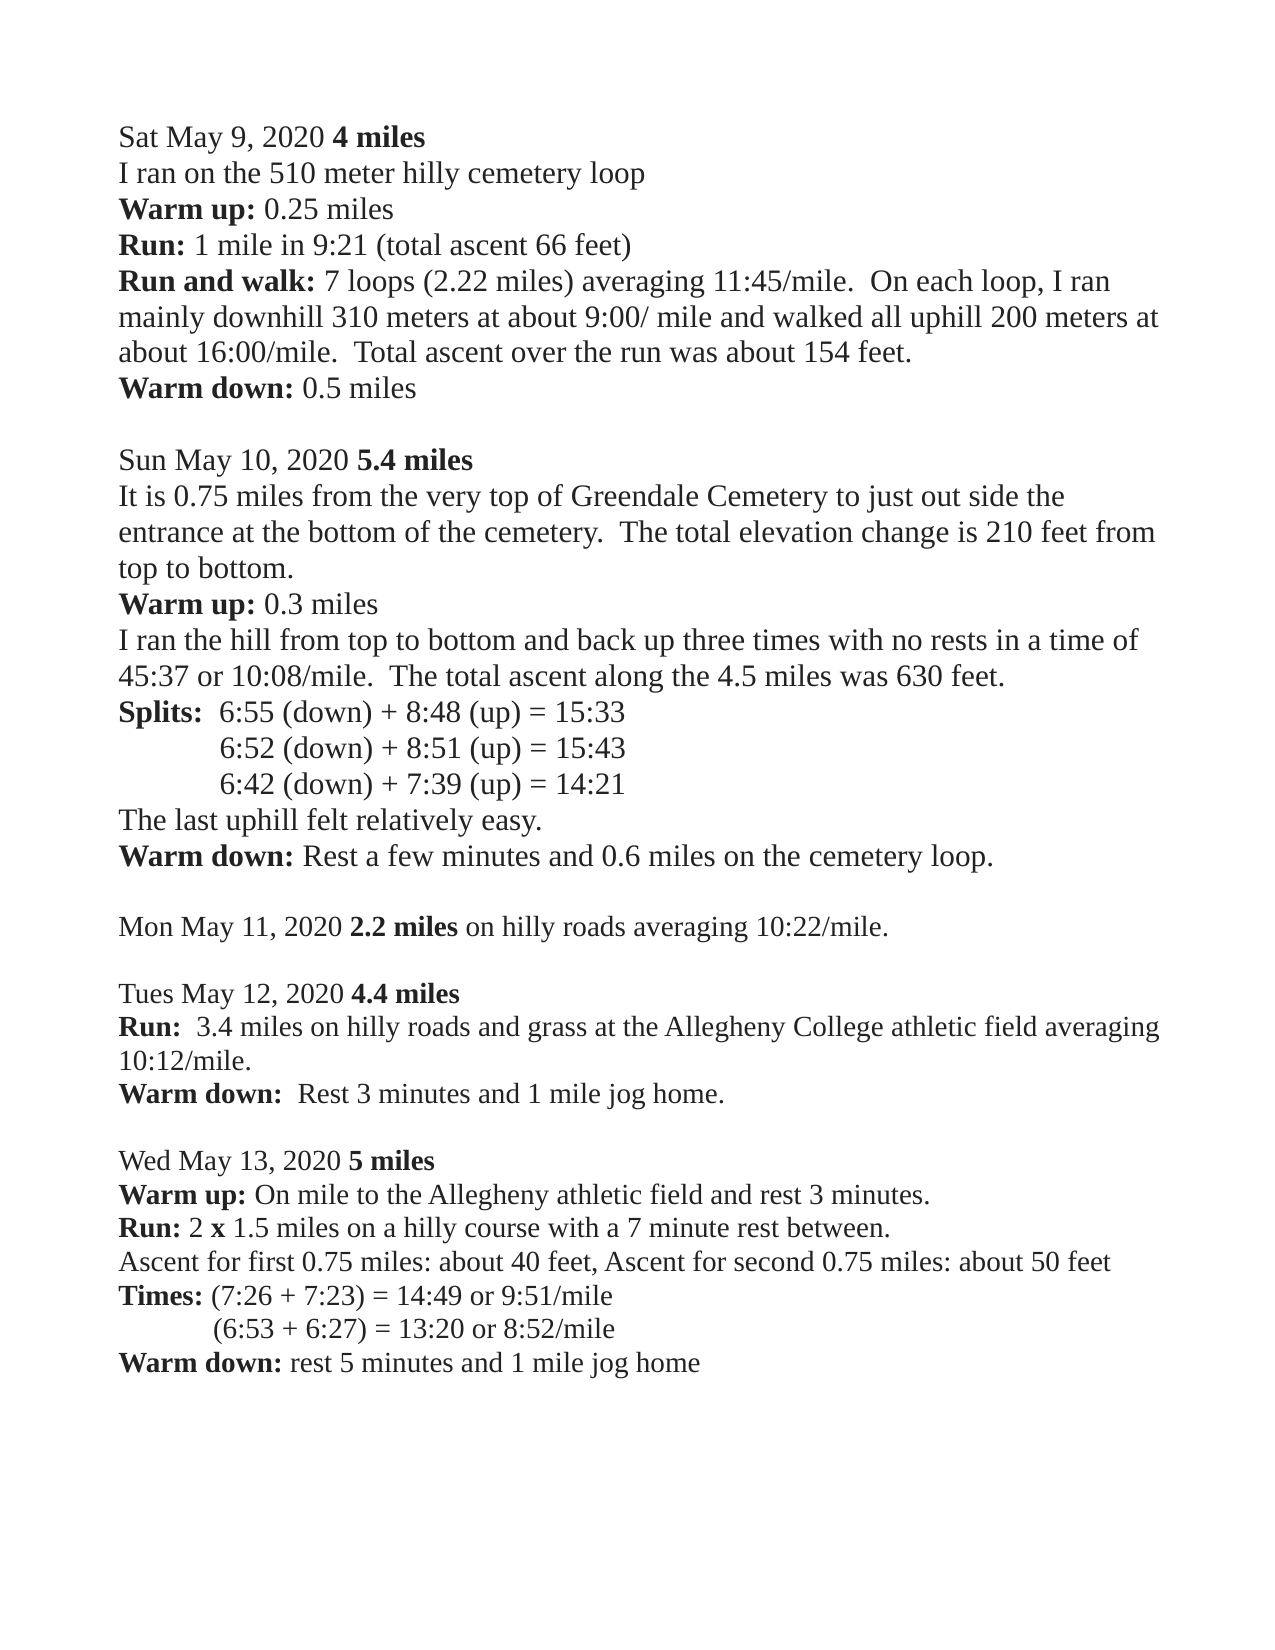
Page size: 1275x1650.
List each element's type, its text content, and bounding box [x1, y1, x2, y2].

text Warm down: 0.5 miles [118, 370, 1161, 406]
text Run: 2 x 1.5 miles on a hilly course with a 7 minute rest between. [118, 1211, 1161, 1244]
text I ran on the 510 meter hilly cemetery loop [118, 154, 1161, 190]
text 6:52 (down) + 8:51 (up) = 15:43 [118, 729, 1161, 765]
text Warm up: On mile to the Allegheny athletic field and rest 3 minutes. [118, 1177, 1161, 1211]
text Run: 1 mile in 9:21 (total ascent 66 feet) [118, 226, 1161, 262]
text I ran the hill from top to bottom and back up three times with no rests in a time of [118, 621, 1161, 657]
text Wed May 13, 2020 5 miles [118, 1143, 1161, 1177]
text Sat May 9, 2020 4 miles [118, 118, 1161, 154]
text Ascent for first 0.75 miles: about 40 feet, Ascent for second 0.75 miles: about 50 feet [118, 1244, 1161, 1278]
text 45:37 or 10:08/mile. The total ascent along the 4.5 miles was 630 feet. [118, 657, 1161, 693]
text Run and walk: 7 loops (2.22 miles) averaging 11:45/mile. On each loop, I ran mainly downhill 310 meters at about 9:00/ mile and walked all uphill 200 meters at about 16:00/mile. Total ascent over the run was about 154 feet. [118, 262, 1161, 370]
text Tues May 12, 2020 4.4 miles [118, 976, 1161, 1009]
text Warm down: Rest a few minutes and 0.6 miles on the cemetery loop. [118, 837, 1161, 873]
text Run: 3.4 miles on hilly roads and grass at the Allegheny College athletic field averaging 10:12/mile. [118, 1009, 1161, 1076]
text Sun May 10, 2020 5.4 miles [118, 442, 1161, 477]
text Mon May 11, 2020 2.2 miles on hilly roads averaging 10:22/mile. [118, 909, 1161, 942]
text Splits: 6:55 (down) + 8:48 (up) = 15:33 [118, 693, 1161, 729]
text (6:53 + 6:27) = 13:20 or 8:52/mile [118, 1311, 1161, 1345]
text Warm up: 0.3 miles [118, 585, 1161, 621]
text Warm down: Rest 3 minutes and 1 mile jog home. [118, 1076, 1161, 1110]
text It is 0.75 miles from the very top of Greendale Cemetery to just out side the entrance at the bottom of the cemetery. The total elevation change is 210 feet from top to bottom. [118, 477, 1161, 585]
text The last uphill felt relatively easy. [118, 801, 1161, 837]
text Times: (7:26 + 7:23) = 14:49 or 9:51/mile [118, 1278, 1161, 1311]
text Warm up: 0.25 miles [118, 190, 1161, 226]
text Warm down: rest 5 minutes and 1 mile jog home [118, 1345, 1161, 1378]
text 6:42 (down) + 7:39 (up) = 14:21 [118, 765, 1161, 801]
